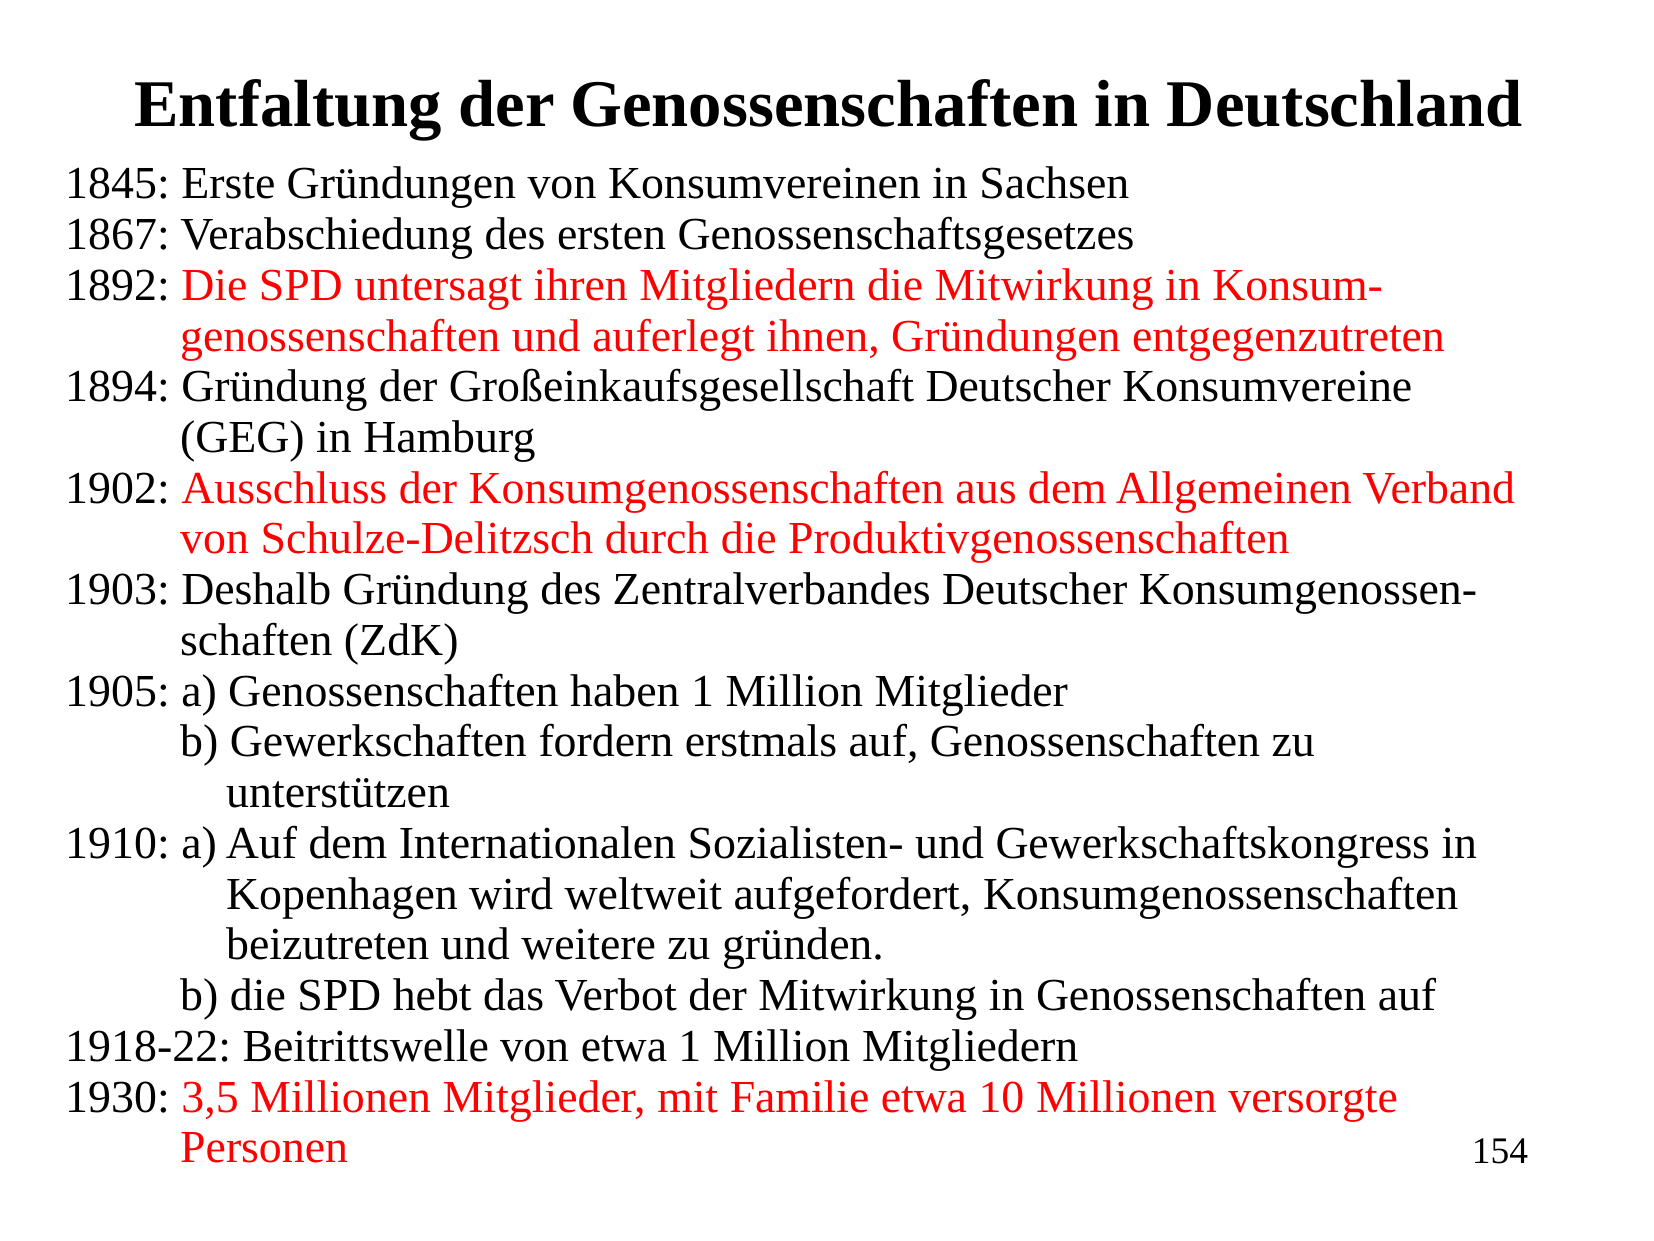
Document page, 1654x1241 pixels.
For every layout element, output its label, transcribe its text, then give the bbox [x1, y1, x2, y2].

text_box [1343, 1122, 1654, 1193]
text_box Entfaltung der Genossenschaften in Deutschland 1845: Erste Gründungen von Konsumvereinen in Sachsen 1867: Verabschiedung des ersten Genossenschaftsgesetzes 1892: Die SPD untersagt ihren Mitgliedern die Mitwirkung in Konsum- genossenschaften und auferlegt ihnen, Gründungen entgegenzutreten 1894: Gründung der Großeinkaufsgesellschaft Deutscher Konsumvereine (GEG) in Hamburg 1902: Ausschluss der Konsumgenossenschaften aus dem Allgemeinen Verband von Schulze-Delitzsch durch die Produktivgenossenschaften 1903: Deshalb Gründung des Zentralverbandes Deutscher Konsumgenossen- schaften (ZdK) 1905: a) Genossenschaften haben 1 Million Mitglieder b) Gewerkschaften fordern erstmals auf, Genossenschaften zu unterstützen 1910: a) Auf dem Internationalen Sozialisten- und Gewerkschaftskongress in Kopenhagen wird weltweit aufgefordert, Konsumgenossenschaften beizutreten und weitere zu gründen. b) die SPD hebt das Verbot der Mitwirkung in Genossenschaften auf 1918-22: Beitrittswelle von etwa 1 Million Mitgliedern 1930: 3,5 Millionen Mitglieder, mit Familie etwa 10 Millionen versorgte Personen [50, 59, 1609, 1190]
